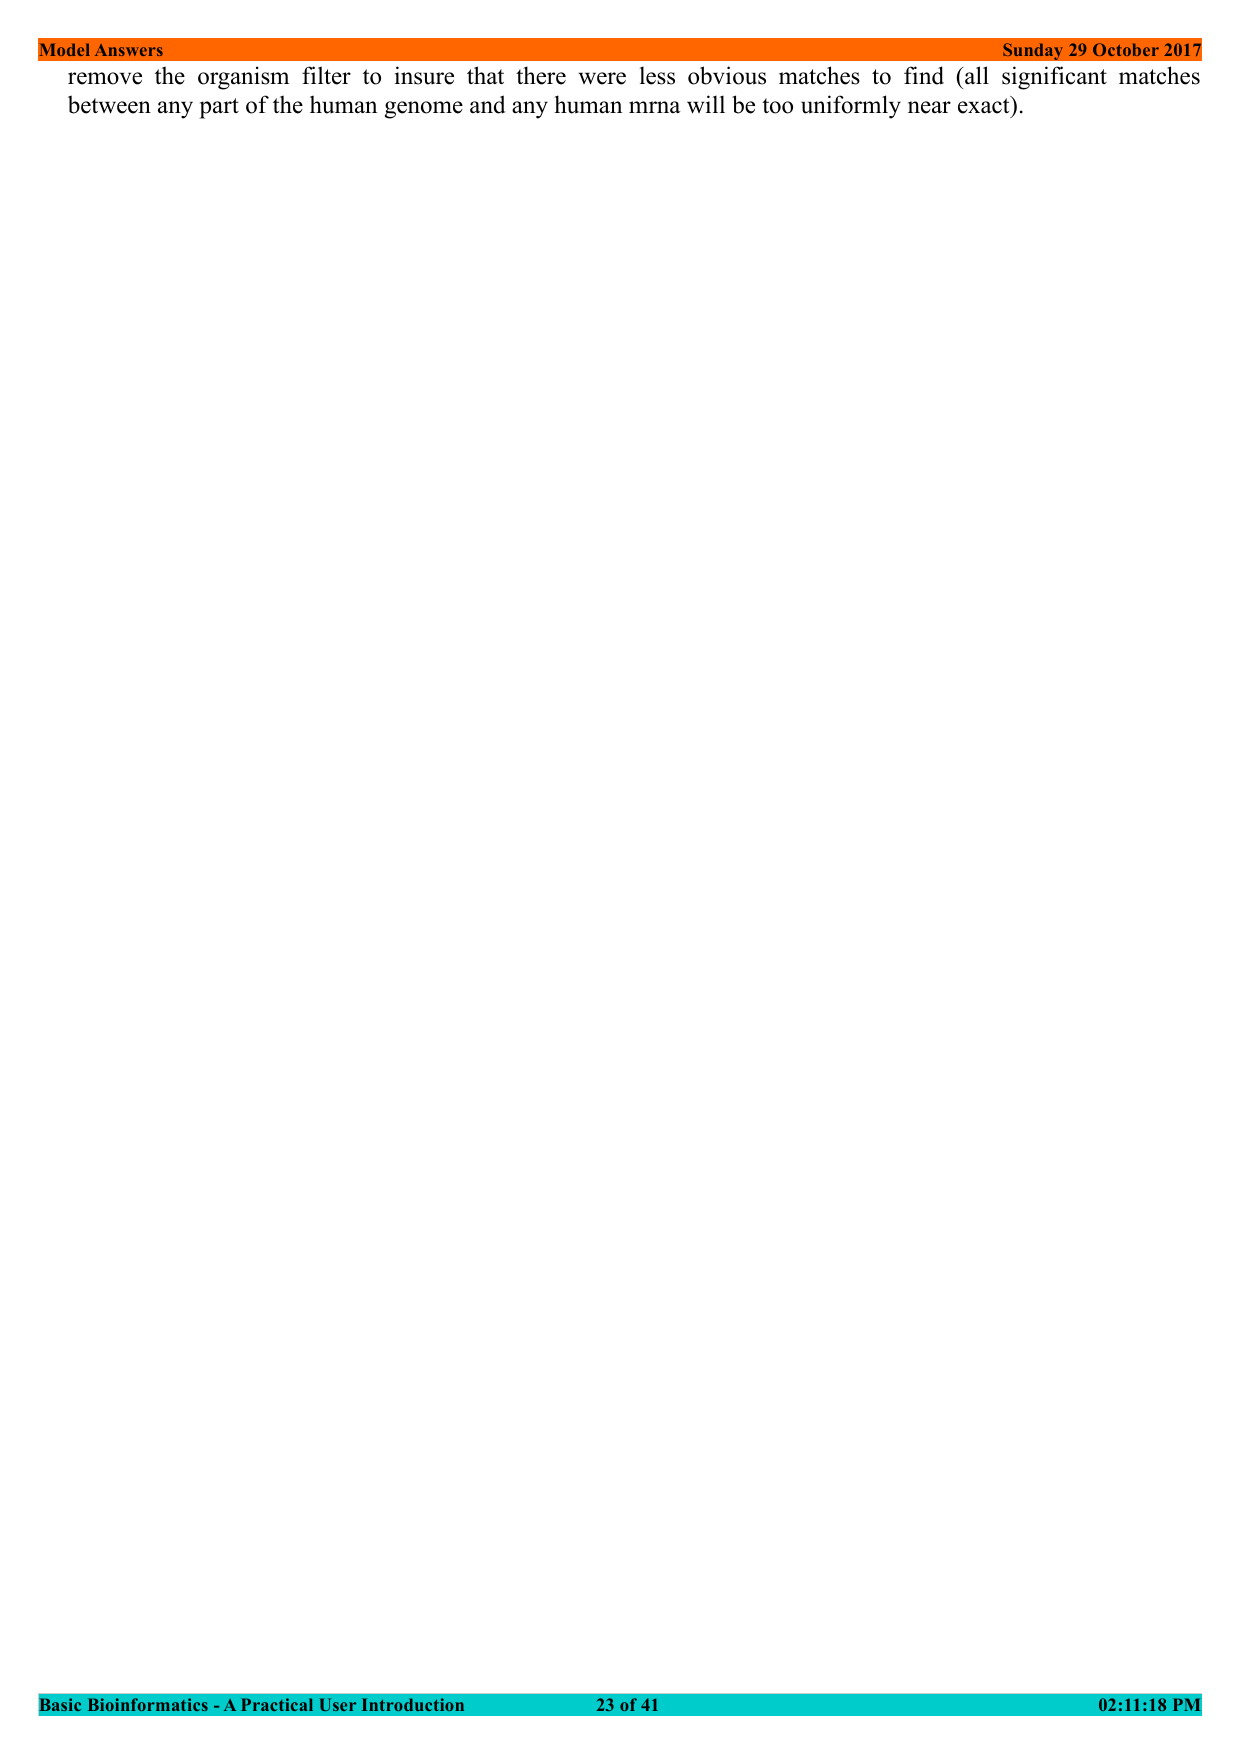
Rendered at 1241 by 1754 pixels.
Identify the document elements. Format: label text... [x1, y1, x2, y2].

text remove the organism filter to insure that there were less obvious matches to find (all significant matches between any part of the human genome and any human mrna will be too uniformly near exact). [68, 61, 1202, 119]
